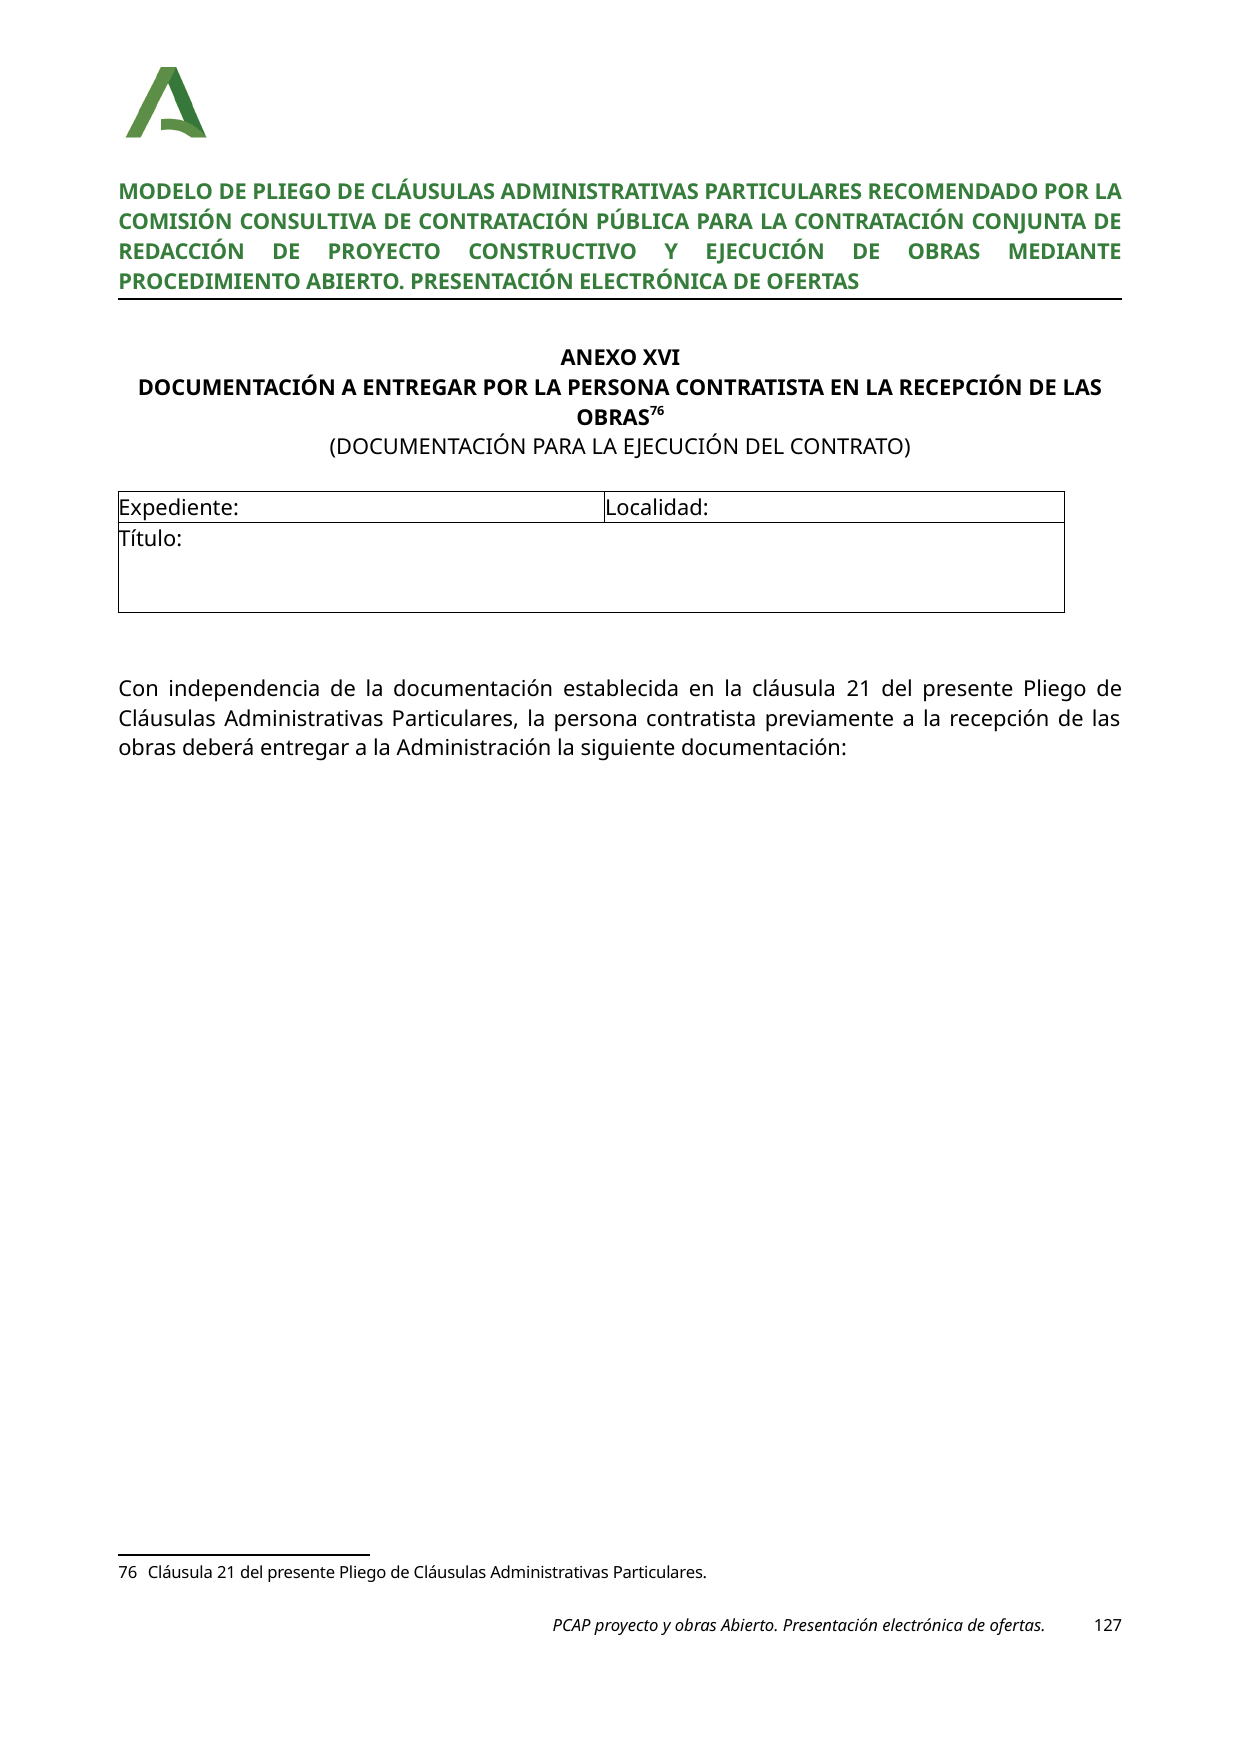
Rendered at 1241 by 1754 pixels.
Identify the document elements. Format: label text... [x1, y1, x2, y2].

text DOCUMENTACIÓN A ENTREGAR POR LA PERSONA CONTRATISTA EN LA RECEPCIÓN DE LAS OBRAS [118, 372, 1122, 431]
picture [121, 62, 210, 142]
text ANEXO XVI [118, 342, 1122, 372]
table_header [738, 492, 1064, 522]
text Cláusula 21 del presente Pliego de Cláusulas Administrativas Particulares. [118, 1561, 1122, 1584]
table_header Localidad: [605, 492, 738, 522]
text (DOCUMENTACIÓN PARA LA EJECUCIÓN DEL CONTRATO) [118, 431, 1122, 461]
table_header Expediente: [119, 492, 295, 522]
text MODELO DE PLIEGO DE CLÁUSULAS ADMINISTRATIVAS PARTICULARES RECOMENDADO POR LA COMISIÓN CONSULTIVA DE CONTRATACIÓN PÚBLICA PARA LA CONTRATACIÓN CONJUNTA DE REDACCIÓN DE PROYECTO CONSTRUCTIVO Y EJECUCIÓN DE OBRAS MEDIANTE PROCEDIMIENTO ABIERTO. PRESENTACIÓN ELECTRÓNICA DE OFERTAS [118, 176, 1122, 298]
table_cell Título: [119, 523, 295, 612]
table_cell [295, 523, 1064, 612]
table_header [295, 492, 604, 522]
text Con independencia de la documentación establecida en la cláusula 21 del presente Pliego de Cláusulas Administrativas Particulares, la persona contratista previamente a la recepción de las obras deberá entregar a la Administración la siguiente documentación: [118, 673, 1122, 762]
